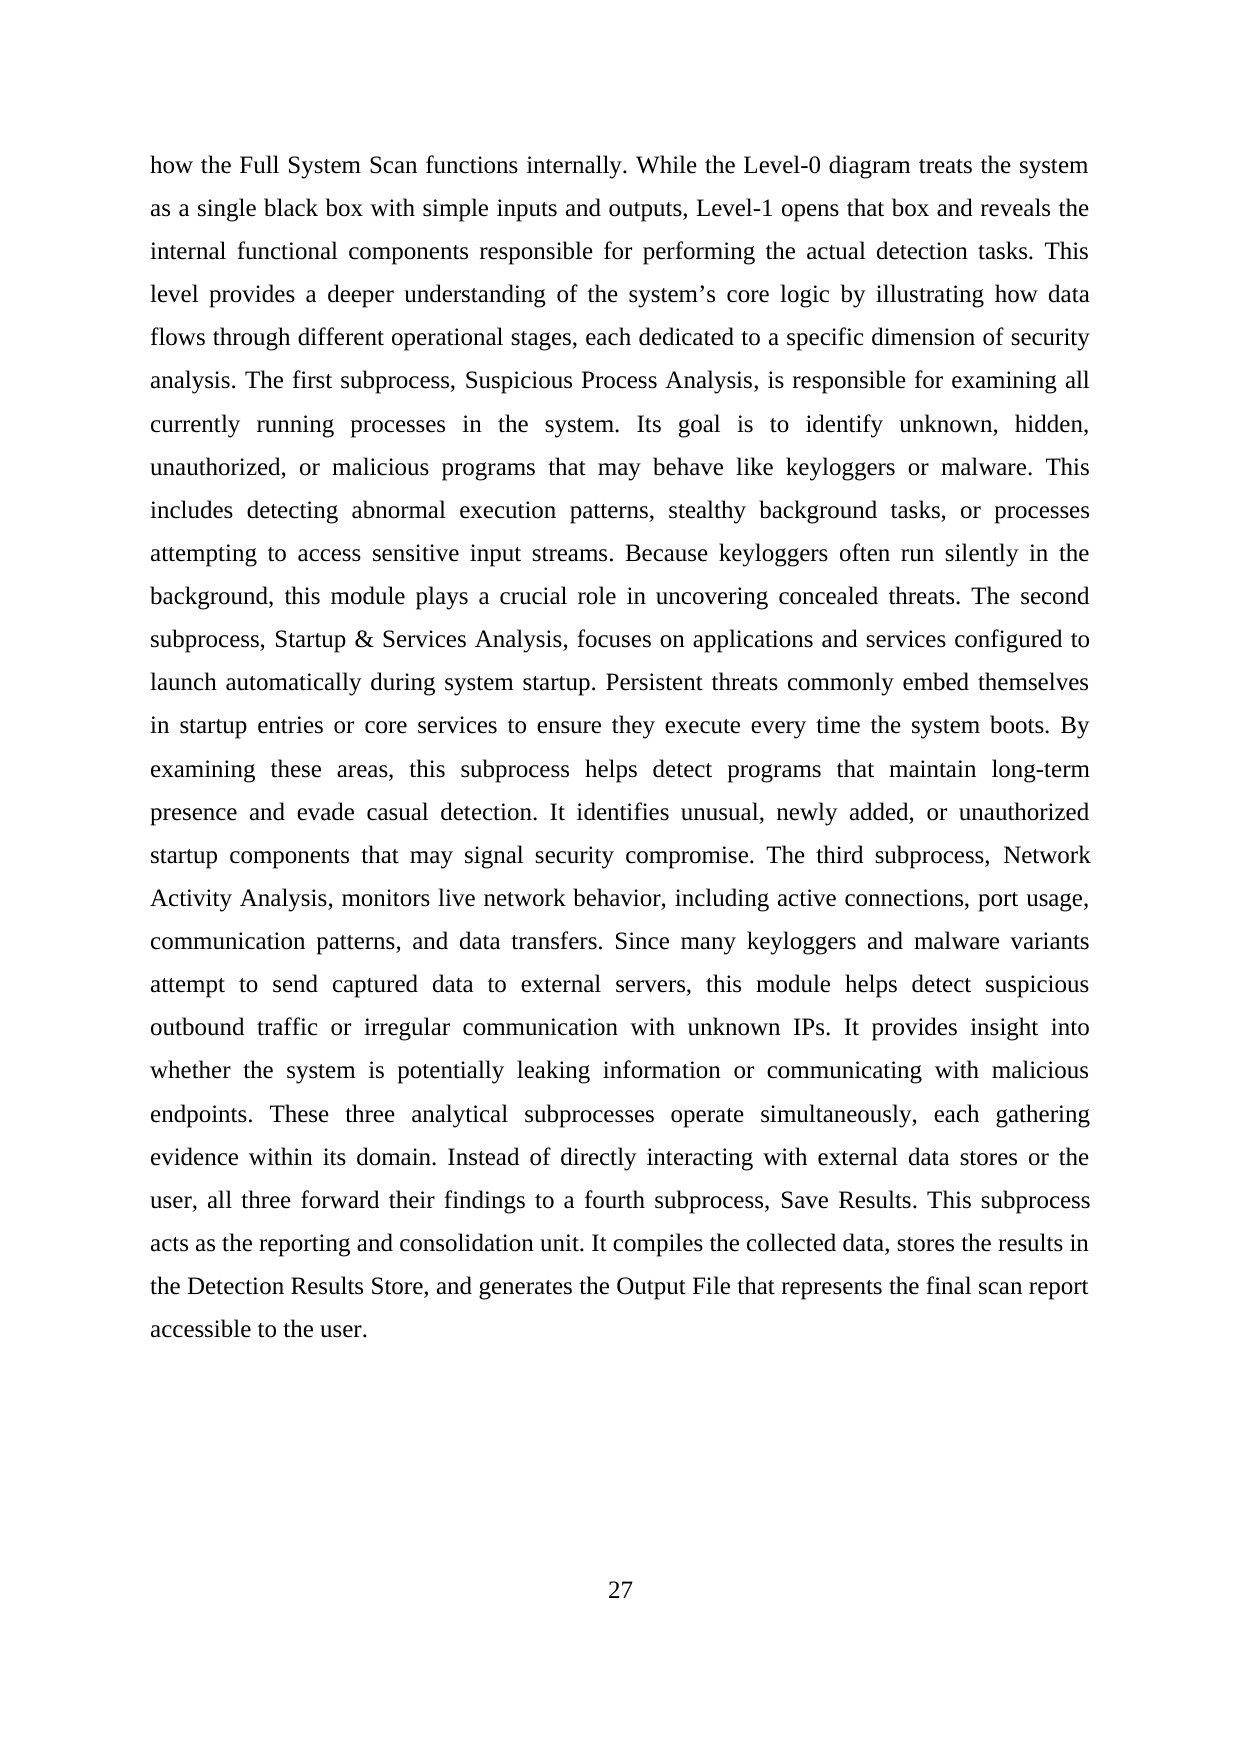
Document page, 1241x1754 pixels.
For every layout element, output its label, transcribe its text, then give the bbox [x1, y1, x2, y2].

text how the Full System Scan functions internally. While the Level-0 diagram treats the system as a single black box with simple inputs and outputs, Level-1 opens that box and reveals the internal functional components responsible for performing the actual detection tasks. This level provides a deeper understanding of the system’s core logic by illustrating how data flows through different operational stages, each dedicated to a specific dimension of security analysis. The first subprocess, Suspicious Process Analysis, is responsible for examining all currently running processes in the system. Its goal is to identify unknown, hidden, unauthorized, or malicious programs that may behave like keyloggers or malware. This includes detecting abnormal execution patterns, stealthy background tasks, or processes attempting to access sensitive input streams. Because keyloggers often run silently in the background, this module plays a crucial role in uncovering concealed threats. The second subprocess, Startup & Services Analysis, focuses on applications and services configured to launch automatically during system startup. Persistent threats commonly embed themselves in startup entries or core services to ensure they execute every time the system boots. By examining these areas, this subprocess helps detect programs that maintain long-term presence and evade casual detection. It identifies unusual, newly added, or unauthorized startup components that may signal security compromise. The third subprocess, Network Activity Analysis, monitors live network behavior, including active connections, port usage, communication patterns, and data transfers. Since many keyloggers and malware variants attempt to send captured data to external servers, this module helps detect suspicious outbound traffic or irregular communication with unknown IPs. It provides insight into whether the system is potentially leaking information or communicating with malicious endpoints. These three analytical subprocesses operate simultaneously, each gathering evidence within its domain. Instead of directly interacting with external data stores or the user, all three forward their findings to a fourth subprocess, Save Results. This subprocess acts as the reporting and consolidation unit. It compiles the collected data, stores the results in the Detection Results Store, and generates the Output File that represents the final scan report accessible to the user. [150, 150, 1091, 1343]
